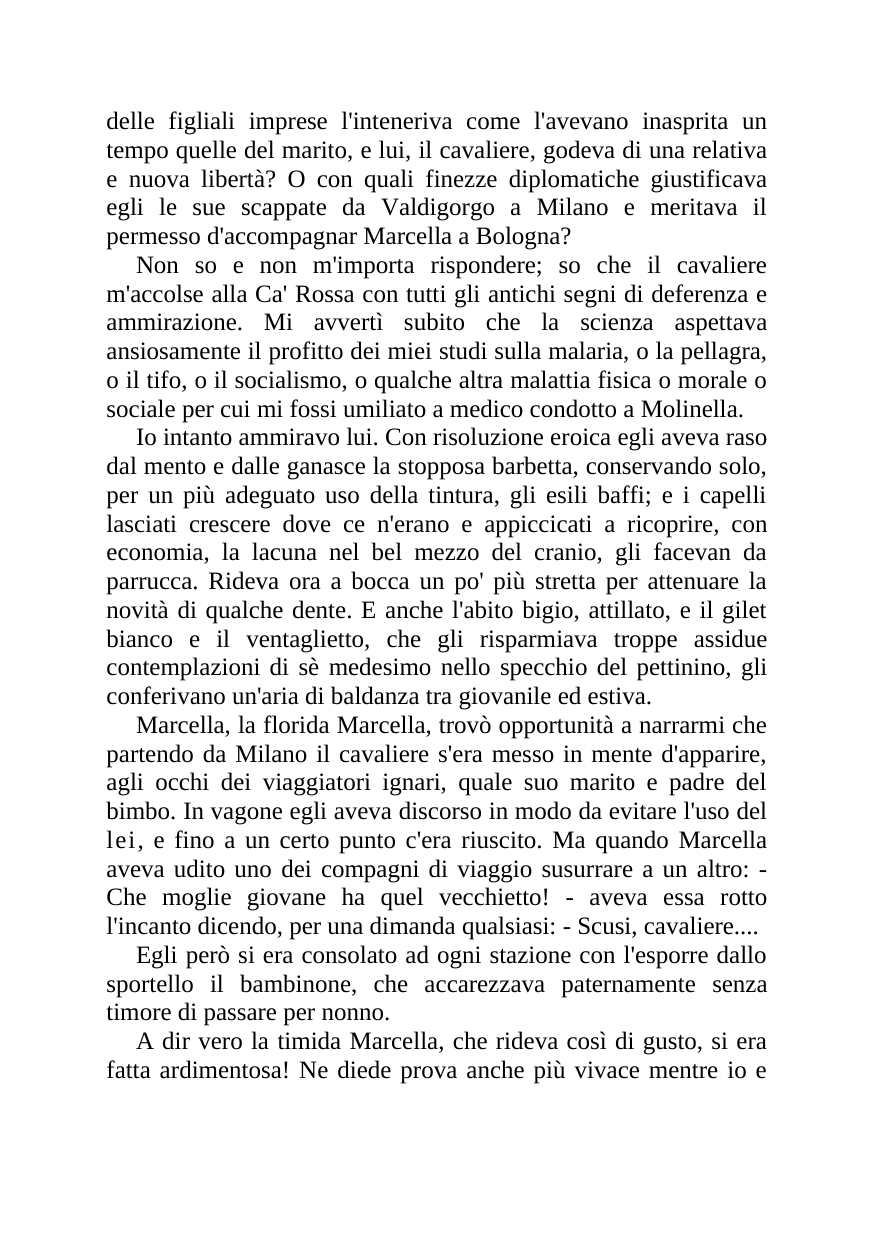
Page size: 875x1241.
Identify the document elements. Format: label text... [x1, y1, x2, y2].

text A dir vero la timida Marcella, che rideva così di gusto, si era fatta ardimentosa! Ne diede prova anche più vivace mentre io e [106, 1026, 768, 1084]
text Marcella, la florida Marcella, trovò opportunità a narrarmi che partendo da Milano il cavaliere s'era messo in mente d'apparire, agli occhi dei viaggiatori ignari, quale suo marito e padre del bimbo. In vagone egli aveva discorso in modo da evitare l'uso del lei, e fino a un certo punto c'era riuscito. Ma quando Marcella aveva udito uno dei compagni di viaggio susurrare a un altro: - Che moglie giovane ha quel vecchietto! - aveva essa rotto l'incanto dicendo, per una dimanda qualsiasi: - Scusi, cavaliere.... [106, 710, 768, 940]
text delle figliali imprese l'inteneriva come l'avevano inasprita un tempo quelle del marito, e lui, il cavaliere, godeva di una relativa e nuova libertà? O con quali finezze diplomatiche giustificava egli le sue scappate da Valdigorgo a Milano e meritava il permesso d'accompagnar Marcella a Bologna? [106, 106, 768, 250]
text Io intanto ammiravo lui. Con risoluzione eroica egli aveva raso dal mento e dalle ganasce la stopposa barbetta, conservando solo, per un più adeguato uso della tintura, gli esili baffi; e i capelli lasciati crescere dove ce n'erano e appiccicati a ricoprire, con economia, la lacuna nel bel mezzo del cranio, gli facevan da parrucca. Rideva ora a bocca un po' più stretta per attenuare la novità di qualche dente. E anche l'abito bigio, attillato, e il gilet bianco e il ventaglietto, che gli risparmiava troppe assidue contemplazioni di sè medesimo nello specchio del pettinino, gli conferivano un'aria di baldanza tra giovanile ed estiva. [106, 422, 768, 710]
text Non so e non m'importa rispondere; so che il cavaliere m'accolse alla Ca' Rossa con tutti gli antichi segni di deferenza e ammirazione. Mi avvertì subito che la scienza aspettava ansiosamente il profitto dei miei studi sulla malaria, o la pellagra, o il tifo, o il socialismo, o qualche altra malattia fisica o morale o sociale per cui mi fossi umiliato a medico condotto a Molinella. [106, 250, 768, 422]
text Egli però si era consolato ad ogni stazione con l'esporre dallo sportello il bambinone, che accarezzava paternamente senza timore di passare per nonno. [106, 940, 768, 1026]
